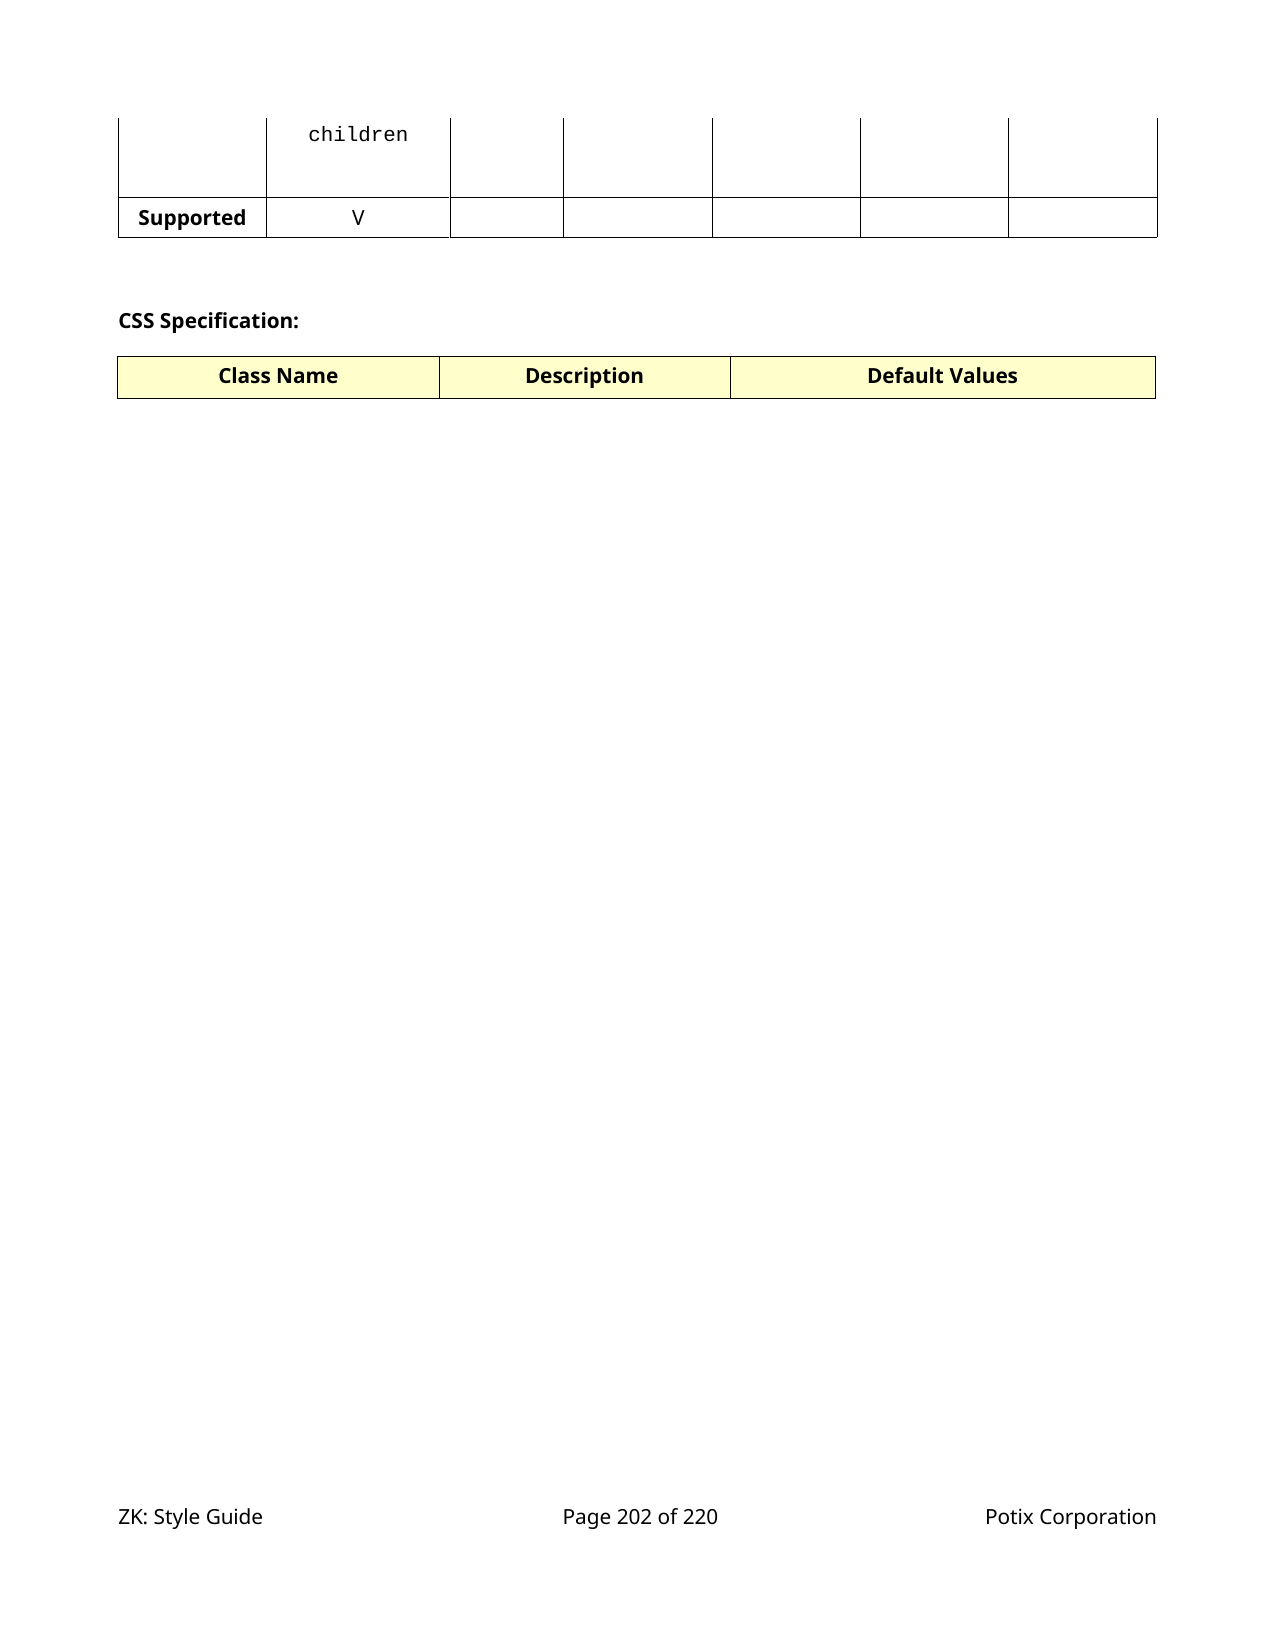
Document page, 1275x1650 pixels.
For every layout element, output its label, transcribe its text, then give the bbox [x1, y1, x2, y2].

table_cell [451, 118, 563, 197]
table_cell [713, 118, 860, 197]
table_cell [1009, 118, 1157, 197]
table_cell Supported [119, 198, 266, 237]
table_cell [713, 198, 860, 237]
text CSS Specification: [118, 307, 1157, 335]
table_cell [861, 198, 1008, 237]
table_cell [451, 198, 563, 237]
table_cell V [267, 198, 449, 237]
table_cell [564, 198, 712, 237]
table_cell [564, 118, 712, 197]
table_cell [861, 118, 1008, 197]
table_cell children [267, 118, 449, 197]
table_header Class Name [118, 357, 439, 398]
table_header Description [440, 357, 730, 398]
table_cell [119, 118, 266, 197]
table_cell [1009, 198, 1157, 237]
table_header Default Values [731, 357, 1155, 398]
